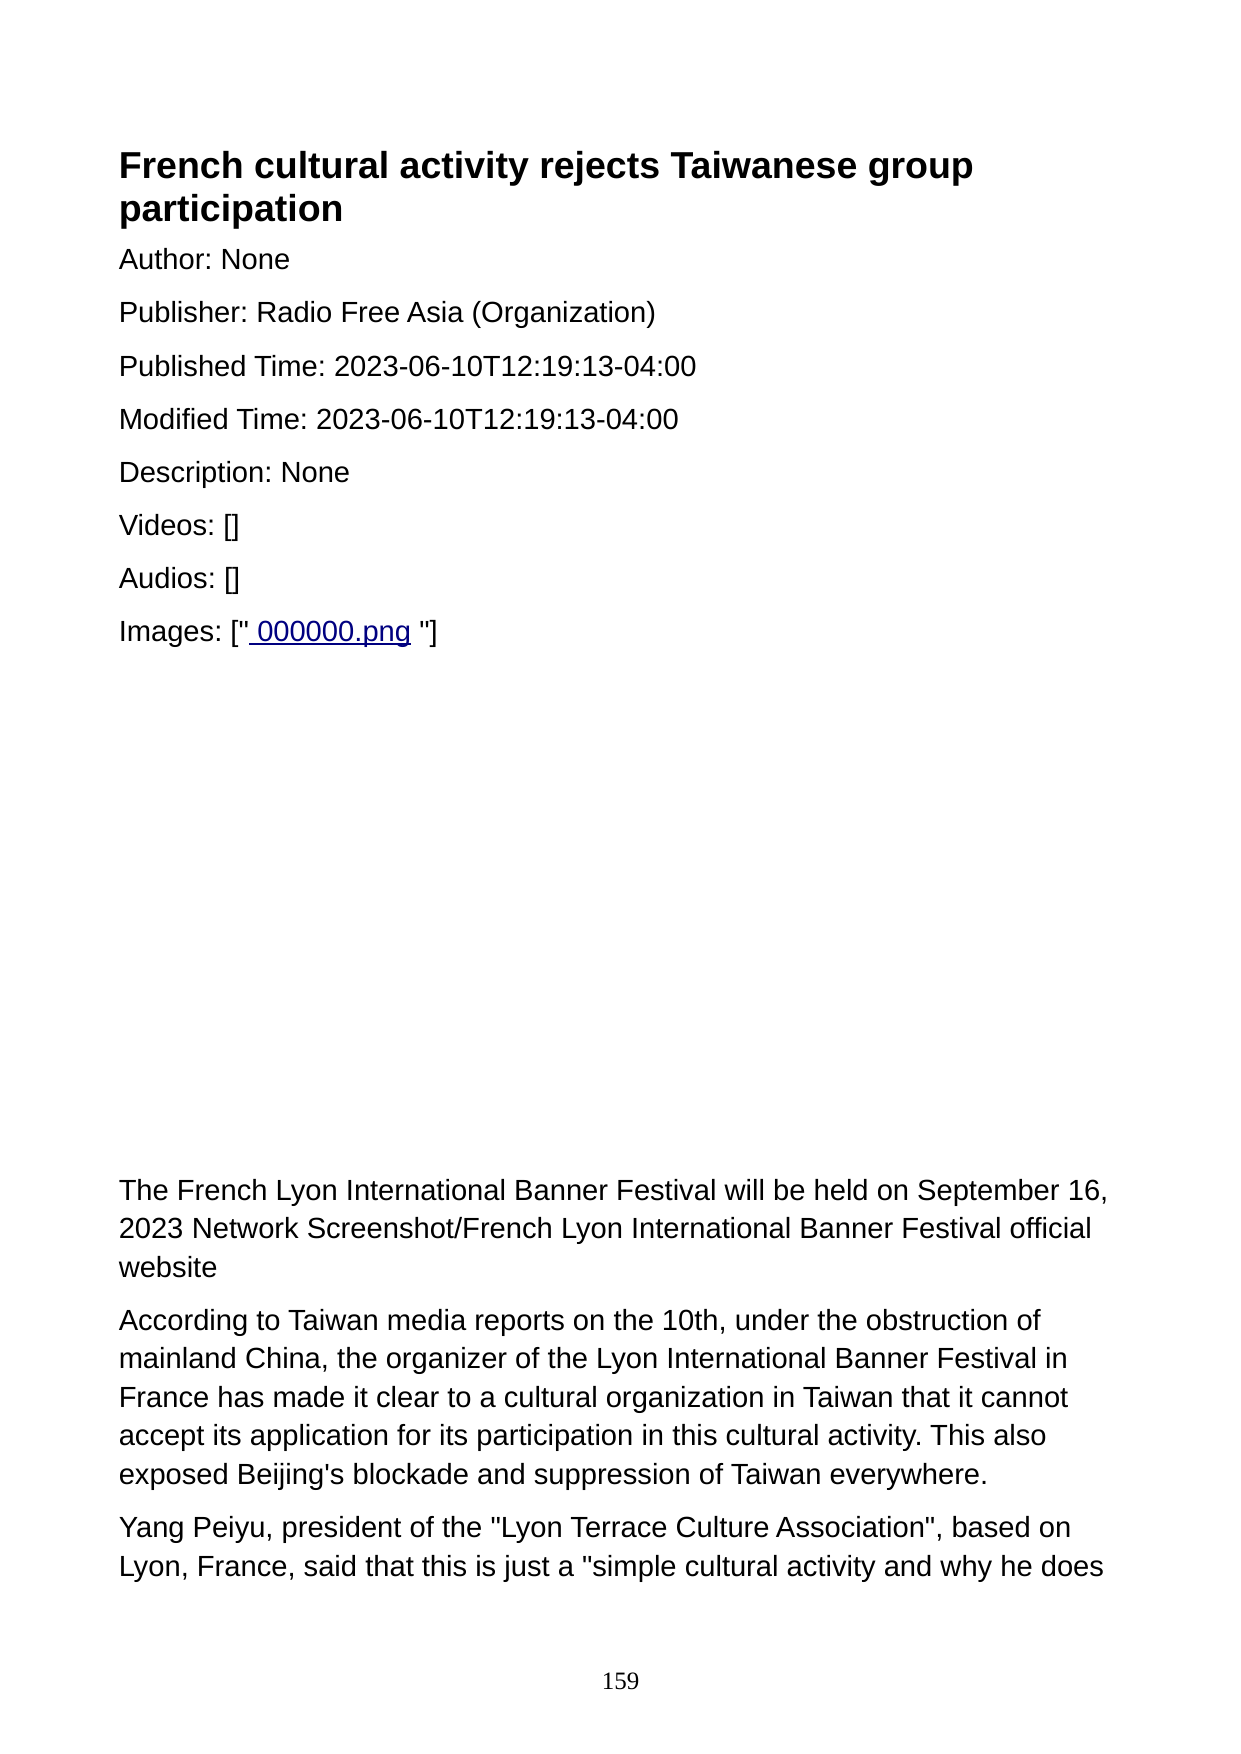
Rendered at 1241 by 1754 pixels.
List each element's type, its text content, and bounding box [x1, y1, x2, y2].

text Audios: [] [118, 561, 1122, 594]
text Publisher: Radio Free Asia (Organization) [118, 295, 1122, 329]
text Videos: [] [118, 508, 1122, 541]
text Published Time: 2023-06-10T12:19:13-04:00 [118, 348, 1122, 382]
subtitle French cultural activity rejects Taiwanese group participation [118, 143, 1122, 230]
text Author: None [118, 242, 1122, 276]
text Description: None [118, 455, 1122, 488]
text According to Taiwan media reports on the 10th, under the obstruction of mainland China, the organizer of the Lyon International Banner Festival in France has made it clear to a cultural organization in Taiwan that it cannot accept its application for its participation in this cultural activity. This also exposed Beijing's blockade and suppression of Taiwan everywhere. [118, 1303, 1122, 1491]
text Modified Time: 2023-06-10T12:19:13-04:00 [118, 402, 1122, 435]
text The French Lyon International Banner Festival will be held on September 16, 2023 Network Screenshot/French Lyon International Banner Festival official website [118, 667, 1122, 1283]
text Yang Peiyu, president of the "Lyon Terrace Culture Association", based on Lyon, France, said that this is just a "simple cultural activity and why he does [118, 1510, 1122, 1582]
text Images: [" 000000.png "] [118, 614, 1122, 648]
